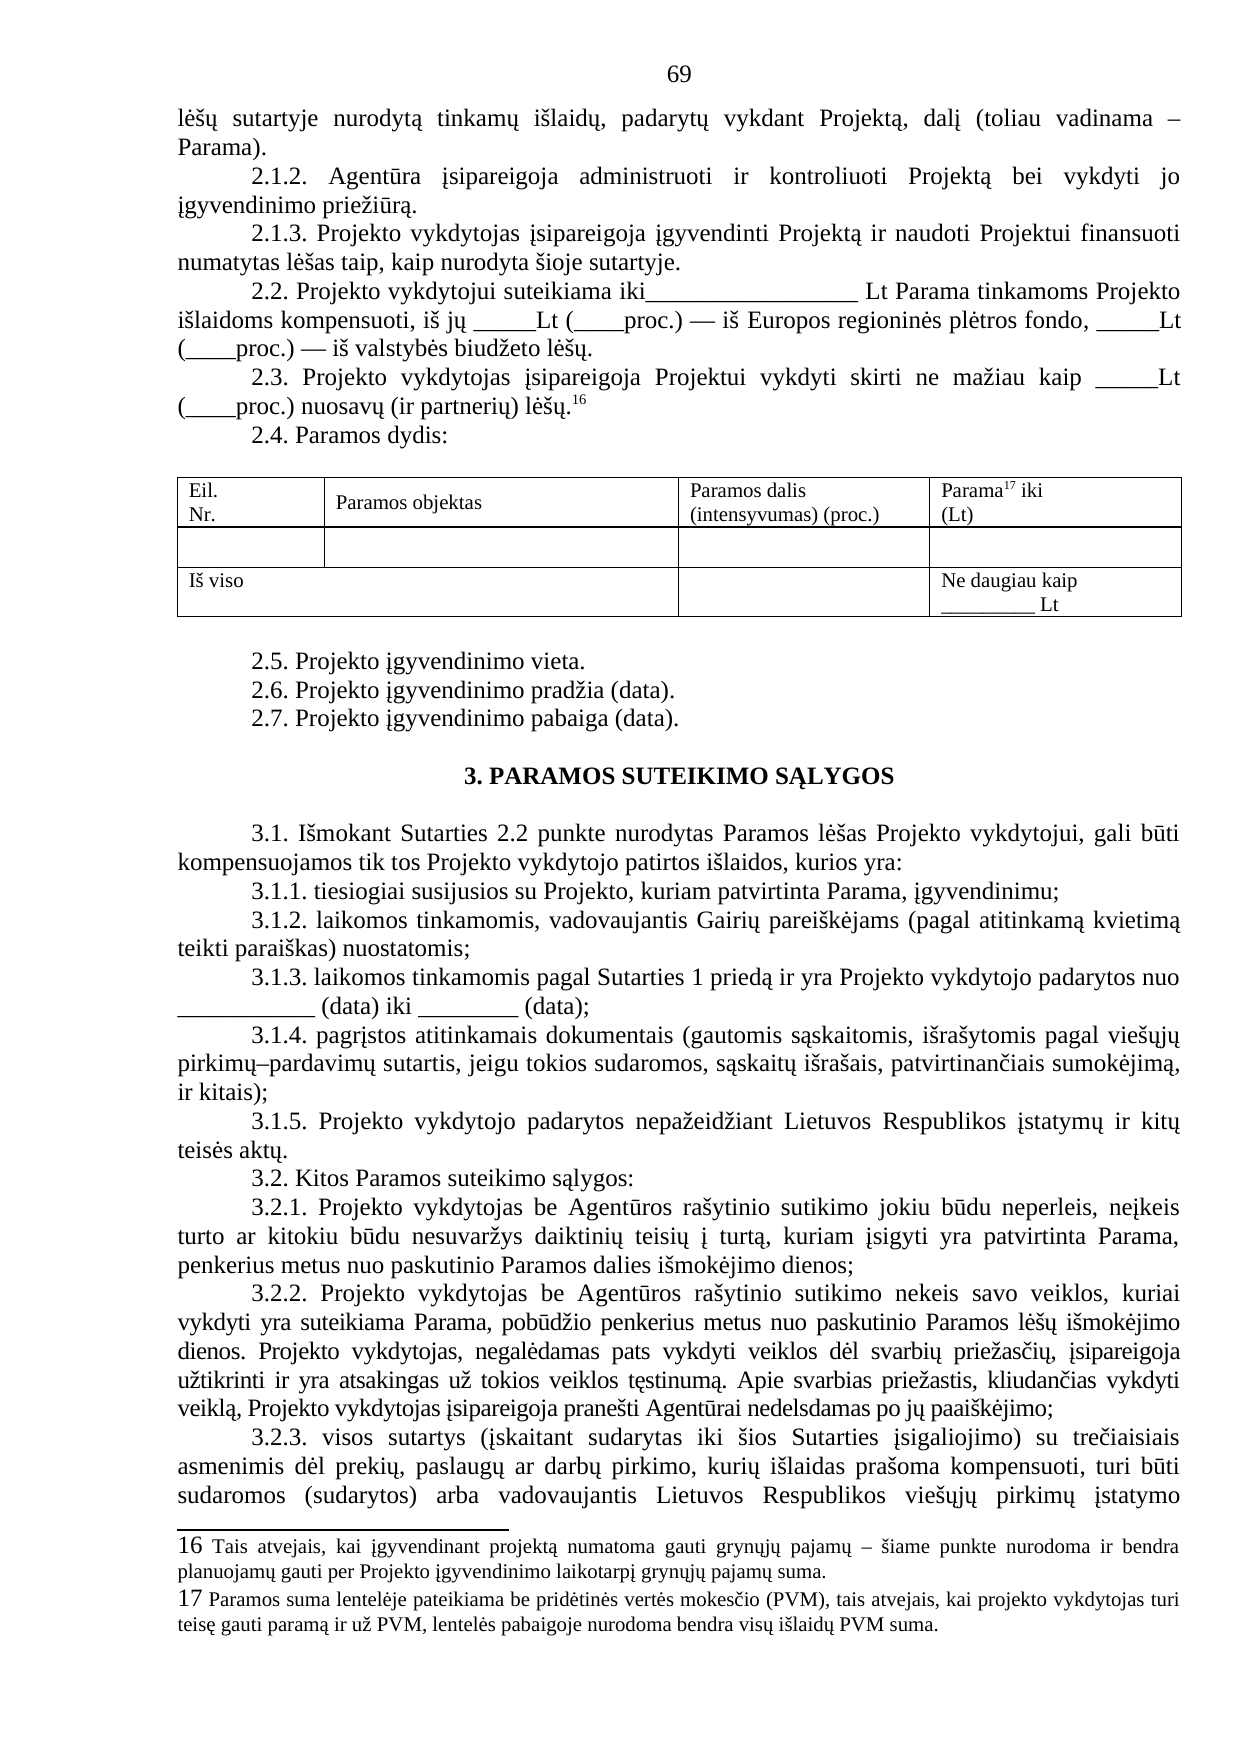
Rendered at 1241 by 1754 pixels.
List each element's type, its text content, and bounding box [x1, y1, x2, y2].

text 3.1.1. tiesiogiai susijusios su Projekto, kuriam patvirtinta Parama, įgyvendinimu; [177, 876, 1181, 905]
text 3. PARAMOS SUTEIKIMO SĄLYGOS [177, 761, 1181, 790]
text 3.2.1. Projekto vykdytojas be Agentūros rašytinio sutikimo jokiu būdu neperleis, neįkeis turto ar kitokiu būdu nesuvaržys daiktinių teisių į turtą, kuriam įsigyti yra patvirtinta Parama, penkerius metus nuo paskutinio Paramos dalies išmokėjimo dienos; [177, 1192, 1181, 1278]
text 2.1.3. Projekto vykdytojas įsipareigoja įgyvendinti Projektą ir naudoti Projektui finansuoti numatytas lėšas taip, kaip nurodyta šioje sutartyje. [177, 218, 1181, 276]
table_cell [679, 568, 929, 616]
table_header Eil. Nr. [178, 478, 324, 526]
text 2.6. Projekto įgyvendinimo pradžia (data). [177, 675, 1181, 703]
text lėšų sutartyje nurodytą tinkamų išlaidų, padarytų vykdant Projektą, dalį (toliau vadinama – Parama). [177, 103, 1181, 161]
table_cell Ne daugiau kaip _________ Lt [930, 568, 1181, 616]
table_header Paramos dalis (intensyvumas) (proc.) [679, 478, 929, 526]
text 3.1. Išmokant Sutarties 2.2 punkte nurodytas Paramos lėšas Projekto vykdytojui, gali būti kompensuojamos tik tos Projekto vykdytojo patirtos išlaidos, kurios yra: [177, 818, 1181, 876]
text 2.4. Paramos dydis: [177, 420, 1181, 448]
text 3.2.3. visos sutartys (įskaitant sudarytas iki šios Sutarties įsigaliojimo) su trečiaisiais asmenimis dėl prekių, paslaugų ar darbų pirkimo, kurių išlaidas prašoma kompensuoti, turi būti sudaromos (sudarytos) arba vadovaujantis Lietuvos Respublikos viešųjų pirkimų įstatymo [177, 1422, 1181, 1508]
text 2.1.2. Agentūra įsipareigoja administruoti ir kontroliuoti Projektą bei vykdyti jo įgyvendinimo priežiūrą. [177, 161, 1181, 218]
text 2.5. Projekto įgyvendinimo vieta. [177, 646, 1181, 675]
text 2.3. Projekto vykdytojas įsipareigoja Projektui vykdyti skirti ne mažiau kaip _____Lt (____proc.) nuosavų (ir partnerių) lėšų. [177, 362, 1181, 420]
text 2.2. Projekto vykdytojui suteikiama iki_________________ Lt Parama tinkamoms Projekto išlaidoms kompensuoti, iš jų _____Lt (____proc.) — iš Europos regioninės plėtros fondo, _____Lt (____proc.) — iš valstybės biudžeto lėšų. [177, 276, 1181, 362]
table_cell Iš viso [178, 568, 678, 616]
text 3.2. Kitos Paramos suteikimo sąlygos: [177, 1163, 1181, 1192]
text Tais atvejais, kai įgyvendinant projektą numatoma gauti grynųjų pajamų – šiame punkte nurodoma ir bendra planuojamų gauti per Projekto įgyvendinimo laikotarpį grynųjų pajamų suma. [177, 1530, 1181, 1583]
text 3.1.4. pagrįstos atitinkamais dokumentais (gautomis sąskaitomis, išrašytomis pagal viešųjų pirkimų–pardavimų sutartis, jeigu tokios sudaromos, sąskaitų išrašais, patvirtinančiais sumokėjimą, ir kitais); [177, 1020, 1181, 1106]
table_cell [325, 528, 678, 567]
text 2.7. Projekto įgyvendinimo pabaiga (data). [177, 703, 1181, 732]
text 3.1.2. laikomos tinkamomis, vadovaujantis Gairių pareiškėjams (pagal atitinkamą kvietimą teikti paraiškas) nuostatomis; [177, 905, 1181, 962]
text 3.2.2. Projekto vykdytojas be Agentūros rašytinio sutikimo nekeis savo veiklos, kuriai vykdyti yra suteikiama Parama, pobūdžio penkerius metus nuo paskutinio Paramos lėšų išmokėjimo dienos. Projekto vykdytojas, negalėdamas pats vykdyti veiklos dėl svarbių priežasčių, įsipareigoja užtikrinti ir yra atsakingas už tokios veiklos tęstinumą. Apie svarbias priežastis, kliudančias vykdyti veiklą, Projekto vykdytojas įsipareigoja pranešti Agentūrai nedelsdamas po jų paaiškėjimo; [177, 1278, 1181, 1422]
table_cell [930, 528, 1181, 567]
text 3.1.3. laikomos tinkamomis pagal Sutarties 1 priedą ir yra Projekto vykdytojo padarytos nuo ___________ (data) iki ________ (data); [177, 962, 1181, 1020]
table_cell [679, 528, 929, 567]
table_header Paramos objektas [325, 478, 678, 526]
table_header Parama iki (Lt) [930, 478, 1181, 526]
text 3.1.5. Projekto vykdytojo padarytos nepažeidžiant Lietuvos Respublikos įstatymų ir kitų teisės aktų. [177, 1106, 1181, 1163]
table_cell [178, 528, 324, 567]
